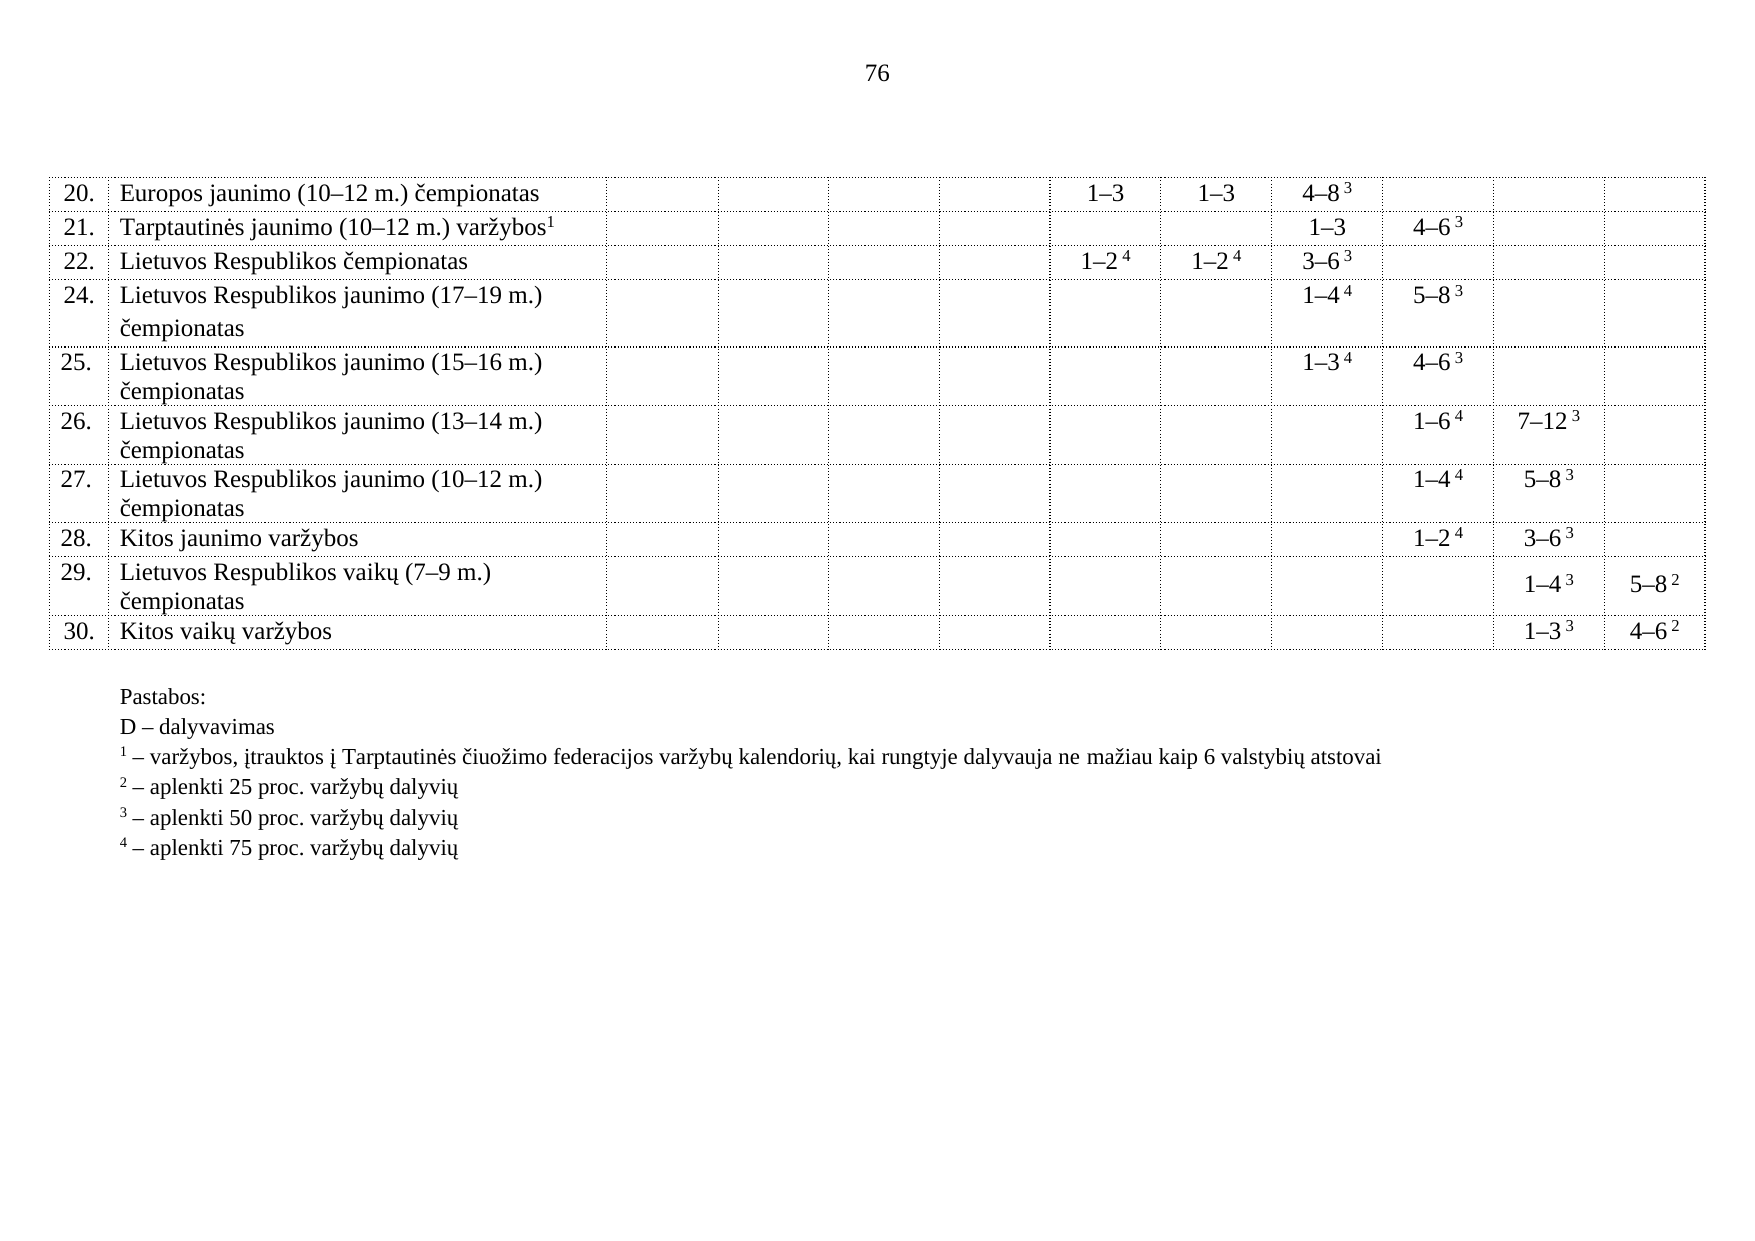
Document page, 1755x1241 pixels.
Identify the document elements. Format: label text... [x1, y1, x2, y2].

table_cell [1272, 615, 1382, 649]
table_cell [1493, 245, 1604, 279]
table_cell [939, 405, 1050, 463]
table_cell [718, 211, 828, 245]
table_cell [1604, 346, 1705, 405]
table_cell [1493, 177, 1604, 211]
table_cell Kitos vaikų varžybos [108, 615, 607, 649]
table_cell [939, 556, 1050, 615]
table_cell 1–3 3 [1493, 615, 1604, 649]
table_cell [607, 615, 718, 649]
table_cell [1050, 522, 1161, 556]
table_cell [828, 177, 939, 211]
table_cell [1383, 615, 1493, 649]
table_cell 25. [49, 346, 108, 405]
table_cell Lietuvos Respublikos jaunimo (13–14 m.) čempionatas [108, 405, 607, 463]
table_cell 1–4 4 [1383, 464, 1493, 522]
table_cell [718, 405, 828, 463]
table_cell [718, 615, 828, 649]
table_cell [607, 245, 718, 279]
table_cell [718, 245, 828, 279]
table_cell [828, 211, 939, 245]
table_cell 22. [49, 245, 108, 279]
table_cell [718, 177, 828, 211]
table_cell [1604, 522, 1705, 556]
table_cell [1604, 279, 1705, 346]
table_cell [1604, 211, 1705, 245]
table_cell 1–2 4 [1383, 522, 1493, 556]
table_cell [1272, 522, 1382, 556]
table_cell 1–2 4 [1161, 245, 1272, 279]
table_cell 4–8 3 [1272, 177, 1382, 211]
table_cell [108, 649, 1705, 683]
table_cell [607, 556, 718, 615]
table_cell 24. [49, 279, 108, 346]
table_cell [607, 522, 718, 556]
table_cell 4–6 3 [1383, 346, 1493, 405]
table_cell 29. [49, 556, 108, 615]
table_cell [607, 211, 718, 245]
table_cell [1604, 405, 1705, 463]
table_cell 20. [49, 177, 108, 211]
table_cell Kitos jaunimo varžybos [108, 522, 607, 556]
table_cell Lietuvos Respublikos čempionatas [108, 245, 607, 279]
table_cell [828, 405, 939, 463]
table_cell [1050, 615, 1161, 649]
table_cell [939, 522, 1050, 556]
table_cell Lietuvos Respublikos jaunimo (17–19 m.) čempionatas [108, 279, 607, 346]
table_cell [828, 556, 939, 615]
table_cell 28. [49, 522, 108, 556]
table_cell 1–3 [1161, 177, 1272, 211]
table_cell [939, 211, 1050, 245]
table_cell [939, 245, 1050, 279]
table_cell [1272, 405, 1382, 463]
table_cell [607, 177, 718, 211]
table_cell Europos jaunimo (10–12 m.) čempionatas [108, 177, 607, 211]
table_cell 1–2 4 [1050, 245, 1161, 279]
table_cell [1050, 211, 1161, 245]
table_cell [939, 464, 1050, 522]
table_cell [1161, 405, 1272, 463]
table_cell 27. [49, 464, 108, 522]
table_cell [1161, 279, 1272, 346]
table_cell [828, 615, 939, 649]
table_cell 1–6 4 [1383, 405, 1493, 463]
table_cell Pastabos: D – dalyvavimas 1 – varžybos, įtrauktos į Tarptautinės čiuožimo federacijos varžybų kalendorių, kai rungtyje dalyvauja ne mažiau kaip 6 valstybių atstovai 2 – aplenkti 25 proc. varžybų dalyvių 3 – aplenkti 50 proc. varžybų dalyvių 4 – aplenkti 75 proc. varžybų dalyvių [108, 683, 1705, 864]
table_cell [939, 177, 1050, 211]
table_cell 1–4 3 [1493, 556, 1604, 615]
table_cell [1050, 405, 1161, 463]
table_cell Lietuvos Respublikos jaunimo (15–16 m.) čempionatas [108, 346, 607, 405]
table_cell [1383, 245, 1493, 279]
table_cell [607, 405, 718, 463]
table_cell [1604, 245, 1705, 279]
table_cell 21. [49, 211, 108, 245]
table_cell 5–8 3 [1493, 464, 1604, 522]
table_cell Lietuvos Respublikos jaunimo (10–12 m.) čempionatas [108, 464, 607, 522]
table_cell [1383, 177, 1493, 211]
table_cell [49, 649, 108, 683]
table_cell [1272, 556, 1382, 615]
table_cell [1493, 346, 1604, 405]
table_cell [607, 346, 718, 405]
table_cell [1050, 556, 1161, 615]
table_cell [1493, 279, 1604, 346]
table_cell [49, 683, 108, 864]
table_cell [1161, 556, 1272, 615]
table_cell [939, 615, 1050, 649]
table_cell [718, 279, 828, 346]
table_cell [1161, 615, 1272, 649]
table_cell [1050, 464, 1161, 522]
table_cell [939, 346, 1050, 405]
table_cell 7–12 3 [1493, 405, 1604, 463]
table_cell [1161, 464, 1272, 522]
table_cell 1–3 [1272, 211, 1382, 245]
table_cell [1383, 556, 1493, 615]
table_cell [828, 346, 939, 405]
table_cell 4–6 2 [1604, 615, 1705, 649]
table_cell [1050, 346, 1161, 405]
table_cell 26. [49, 405, 108, 463]
table_cell 5–8 3 [1383, 279, 1493, 346]
table_cell [1493, 211, 1604, 245]
table_cell [828, 522, 939, 556]
table_cell [1161, 522, 1272, 556]
table_cell [1604, 464, 1705, 522]
table_cell 4–6 3 [1383, 211, 1493, 245]
table_cell Lietuvos Respublikos vaikų (7–9 m.) čempionatas [108, 556, 607, 615]
table_cell [1272, 464, 1382, 522]
table_cell [1161, 211, 1272, 245]
table_cell 5–8 2 [1604, 556, 1705, 615]
table_cell [828, 464, 939, 522]
table_cell 1–3 4 [1272, 346, 1382, 405]
table_cell [1161, 346, 1272, 405]
table_cell [718, 556, 828, 615]
table_cell [607, 464, 718, 522]
table_cell [607, 279, 718, 346]
table_cell [828, 245, 939, 279]
table_cell Tarptautinės jaunimo (10–12 m.) varžybos1 [108, 211, 607, 245]
table_cell [1050, 279, 1161, 346]
table_cell 1–4 4 [1272, 279, 1382, 346]
table_cell 3–6 3 [1493, 522, 1604, 556]
table_cell 1–3 [1050, 177, 1161, 211]
table_cell [1604, 177, 1705, 211]
table_cell 3–6 3 [1272, 245, 1382, 279]
table_cell 30. [49, 615, 108, 649]
table_cell [939, 279, 1050, 346]
table_cell [828, 279, 939, 346]
table_cell [718, 464, 828, 522]
table_cell [718, 522, 828, 556]
table_cell [718, 346, 828, 405]
